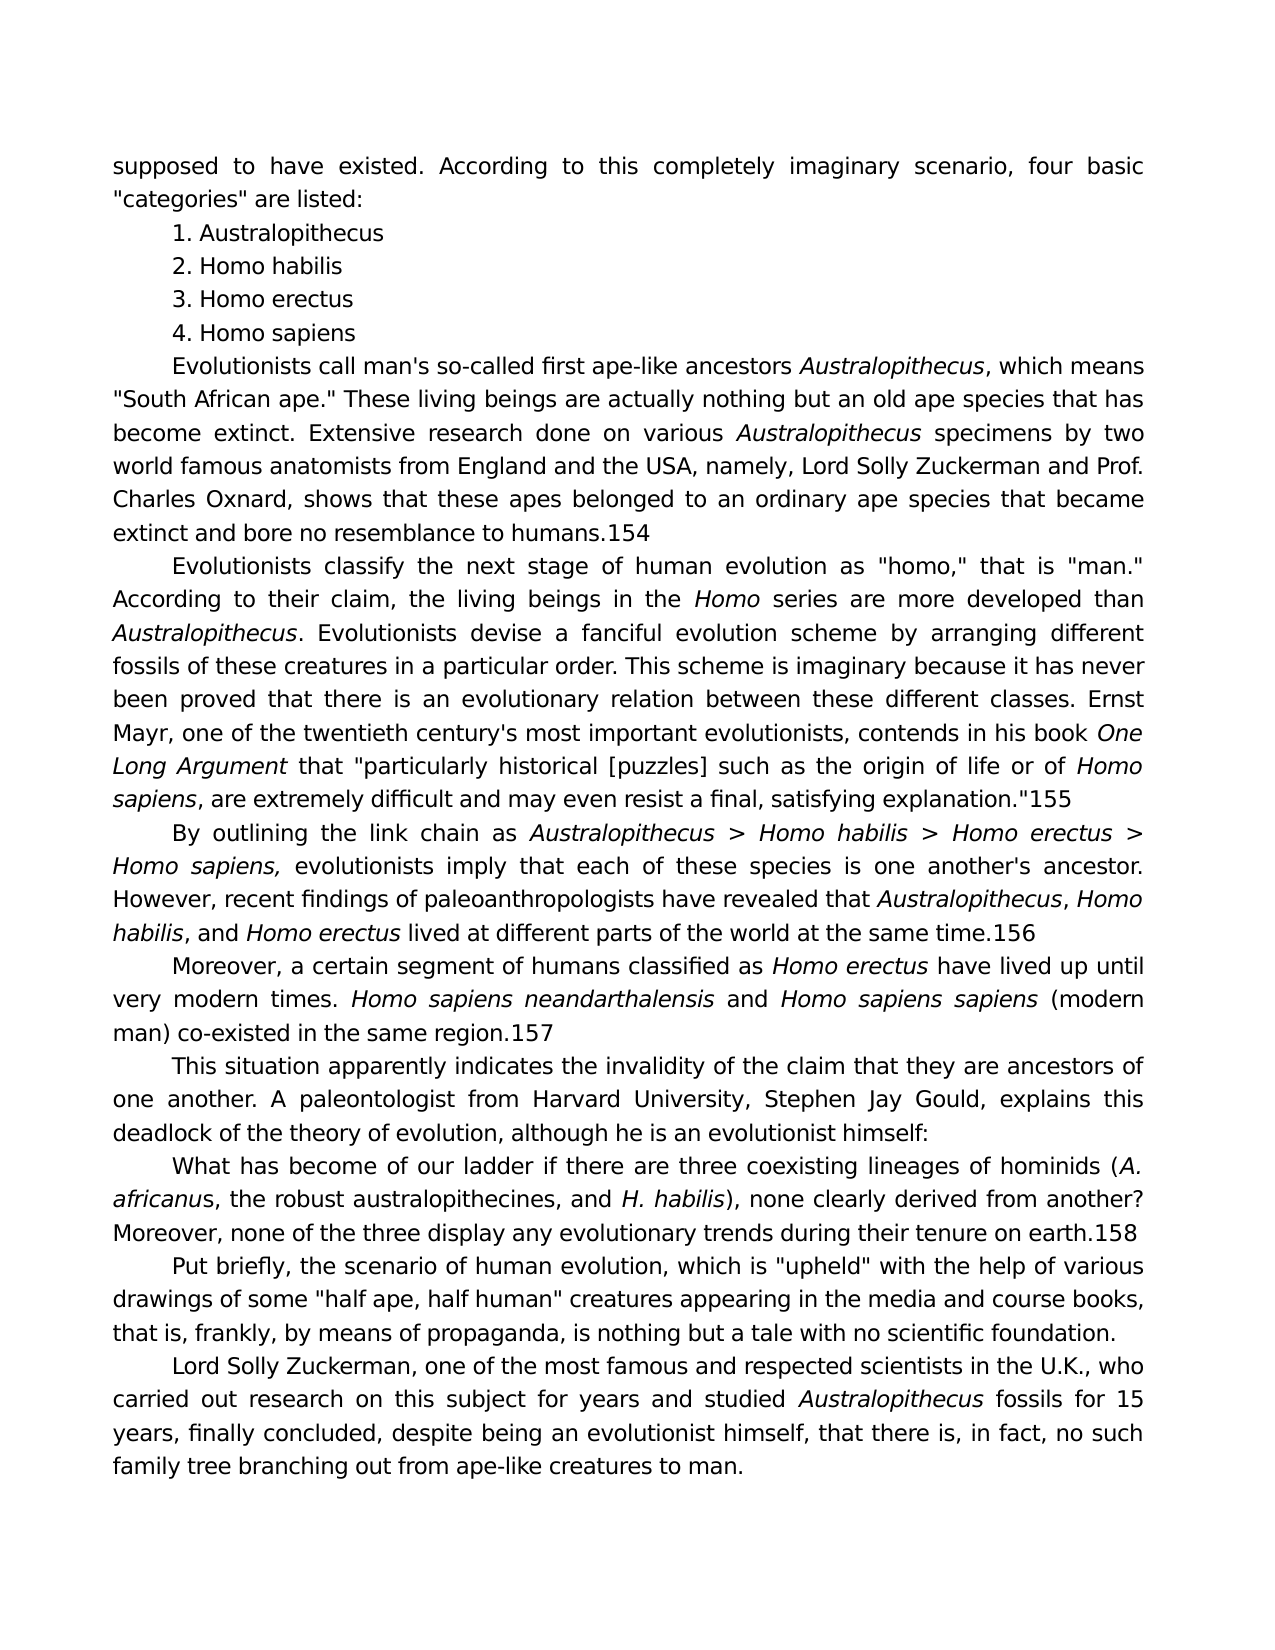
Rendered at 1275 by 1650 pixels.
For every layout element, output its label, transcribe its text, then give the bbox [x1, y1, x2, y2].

text 2. Homo habilis [112, 248, 1145, 281]
text 1. Australopithecus [112, 214, 1145, 248]
text Put briefly, the scenario of human evolution, which is "upheld" with the help of various drawings of some "half ape, half human" creatures appearing in the media and course books, that is, frankly, by means of propaganda, is nothing but a tale with no scientific foundation. [112, 1248, 1145, 1348]
text supposed to have existed. According to this completely imaginary scenario, four basic "categories" are listed: [112, 148, 1145, 214]
text What has become of our ladder if there are three coexisting lineages of hominids (A. africanus, the robust australopithecines, and H. habilis), none clearly derived from another? Moreover, none of the three display any evolutionary trends during their tenure on earth.158 [112, 1148, 1145, 1248]
text Evolutionists call man's so-called first ape-like ancestors Australopithecus, which means "South African ape." These living beings are actually nothing but an old ape species that has become extinct. Extensive research done on various Australopithecus specimens by two world famous anatomists from England and the USA, namely, Lord Solly Zuckerman and Prof. Charles Oxnard, shows that these apes belonged to an ordinary ape species that became extinct and bore no resemblance to humans.154 [112, 348, 1145, 548]
text This situation apparently indicates the invalidity of the claim that they are ancestors of one another. A paleontologist from Harvard University, Stephen Jay Gould, explains this deadlock of the theory of evolution, although he is an evolutionist himself: [112, 1048, 1145, 1148]
text 4. Homo sapiens [112, 314, 1145, 348]
text Evolutionists classify the next stage of human evolution as "homo," that is "man." According to their claim, the living beings in the Homo series are more developed than Australopithecus. Evolutionists devise a fanciful evolution scheme by arranging different fossils of these creatures in a particular order. This scheme is imaginary because it has never been proved that there is an evolutionary relation between these different classes. Ernst Mayr, one of the twentieth century's most important evolutionists, contends in his book One Long Argument that "particularly historical [puzzles] such as the origin of life or of Homo sapiens, are extremely difficult and may even resist a final, satisfying explanation."155 [112, 548, 1145, 814]
text By outlining the link chain as Australopithecus > Homo habilis > Homo erectus > Homo sapiens, evolutionists imply that each of these species is one another's ancestor. However, recent findings of paleoanthropologists have revealed that Australopithecus, Homo habilis, and Homo erectus lived at different parts of the world at the same time.156 [112, 814, 1145, 948]
text Lord Solly Zuckerman, one of the most famous and respected scientists in the U.K., who carried out research on this subject for years and studied Australopithecus fossils for 15 years, finally concluded, despite being an evolutionist himself, that there is, in fact, no such family tree branching out from ape-like creatures to man. [112, 1348, 1145, 1481]
text Moreover, a certain segment of humans classified as Homo erectus have lived up until very modern times. Homo sapiens neandarthalensis and Homo sapiens sapiens (modern man) co-existed in the same region.157 [112, 948, 1145, 1048]
text 3. Homo erectus [112, 281, 1145, 314]
